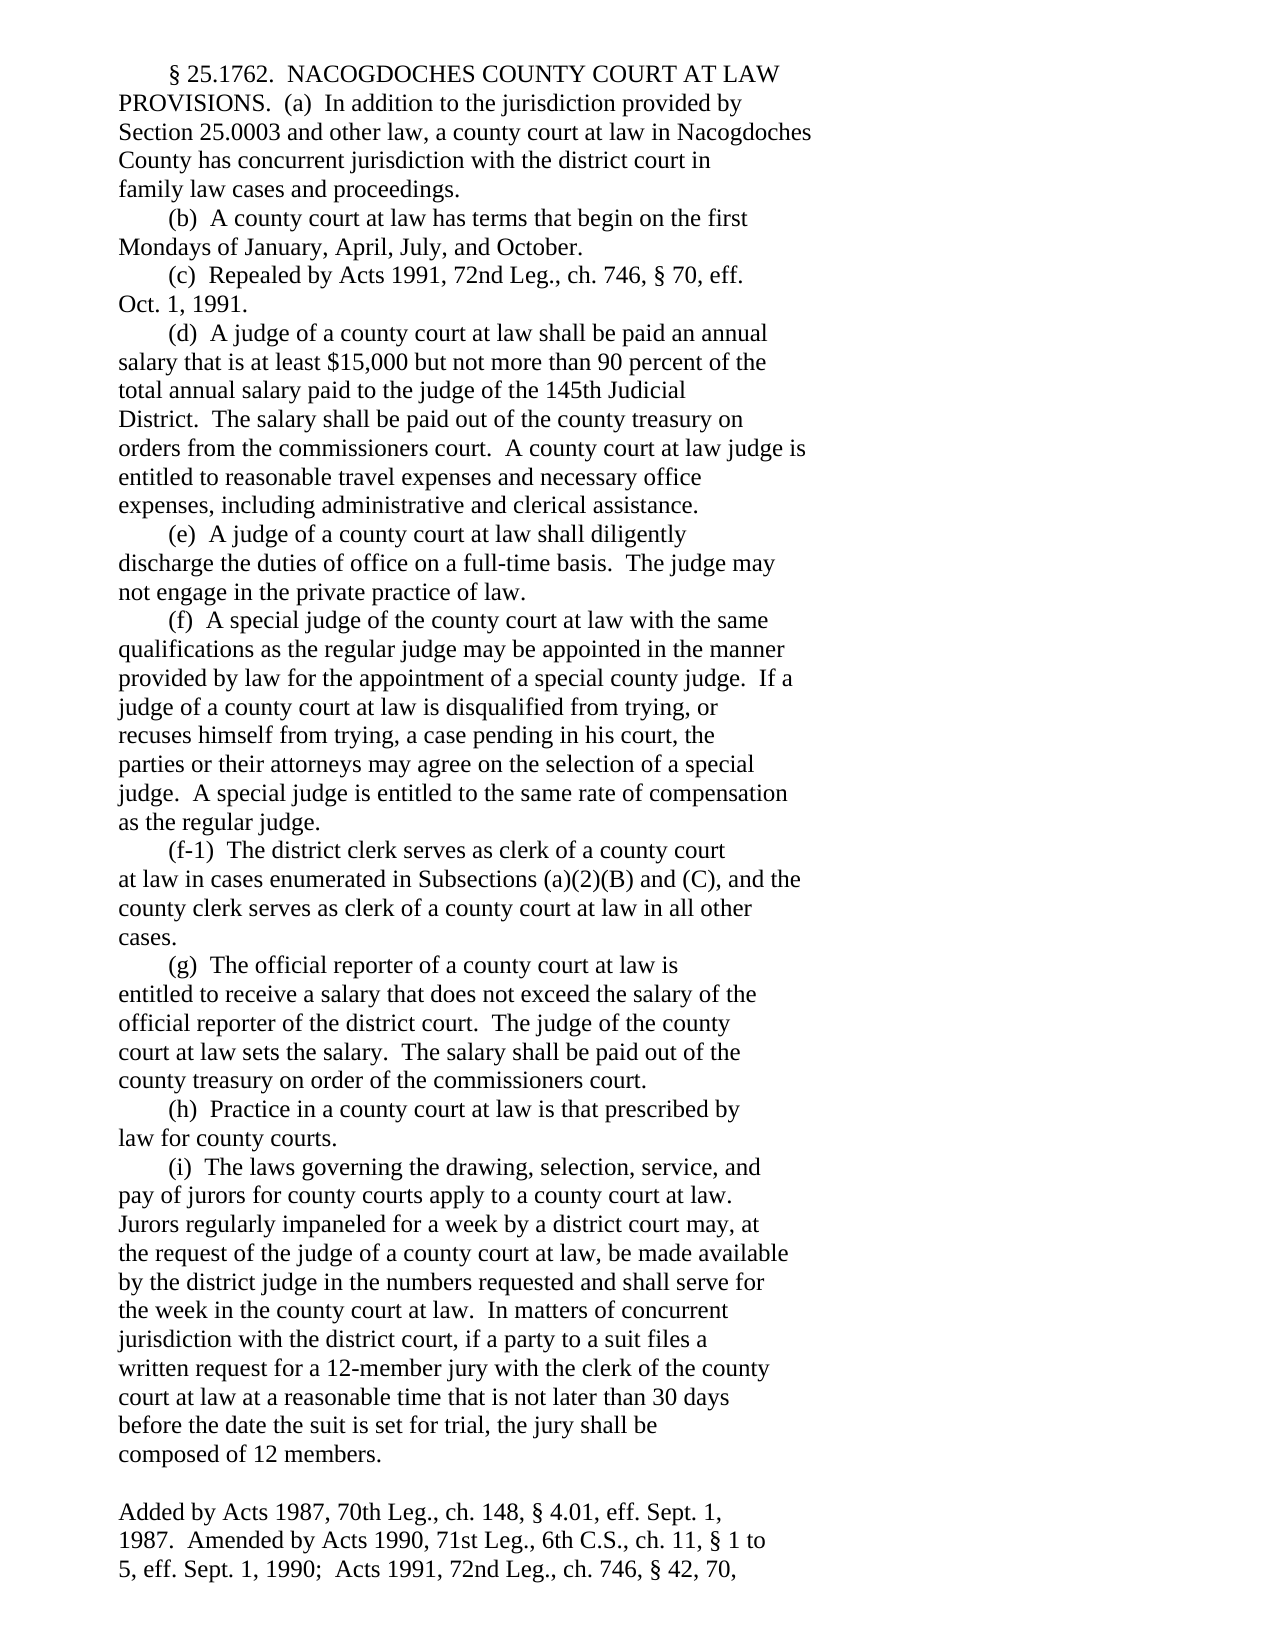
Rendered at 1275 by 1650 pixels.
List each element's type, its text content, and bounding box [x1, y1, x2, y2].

text entitled to receive a salary that does not exceed the salary of the [118, 979, 1216, 1008]
text not engage in the private practice of law. [118, 577, 1216, 605]
text as the regular judge. [118, 807, 1216, 835]
text county clerk serves as clerk of a county court at law in all other [118, 893, 1216, 922]
text by the district judge in the numbers requested and shall serve for [118, 1267, 1216, 1295]
text at law in cases enumerated in Subsections (a)(2)(B) and (C), and the [118, 864, 1216, 893]
text salary that is at least $15,000 but not more than 90 percent of the [118, 347, 1216, 375]
text written request for a 12-member jury with the clerk of the county [118, 1353, 1216, 1382]
text before the date the suit is set for trial, the jury shall be [118, 1410, 1216, 1439]
text District. The salary shall be paid out of the county treasury on [118, 404, 1216, 433]
text (g) The official reporter of a county court at law is [118, 950, 1216, 979]
text court at law at a reasonable time that is not later than 30 days [118, 1382, 1216, 1410]
text total annual salary paid to the judge of the 145th Judicial [118, 375, 1216, 404]
text Oct. 1, 1991. [118, 289, 1216, 318]
text expenses, including administrative and clerical assistance. [118, 490, 1216, 519]
text (i) The laws governing the drawing, selection, service, and [118, 1152, 1216, 1180]
text (f) A special judge of the county court at law with the same [118, 605, 1216, 634]
text PROVISIONS. (a) In addition to the jurisdiction provided by [118, 88, 1216, 117]
text provided by law for the appointment of a special county judge. If a [118, 663, 1216, 692]
text orders from the commissioners court. A county court at law judge is [118, 433, 1216, 462]
text 1987. Amended by Acts 1990, 71st Leg., 6th C.S., ch. 11, § 1 to [118, 1525, 1216, 1554]
text (b) A county court at law has terms that begin on the first [118, 203, 1216, 232]
text entitled to reasonable travel expenses and necessary office [118, 462, 1216, 490]
text Added by Acts 1987, 70th Leg., ch. 148, § 4.01, eff. Sept. 1, [118, 1497, 1216, 1525]
text (d) A judge of a county court at law shall be paid an annual [118, 318, 1216, 347]
text 5, eff. Sept. 1, 1990; Acts 1991, 72nd Leg., ch. 746, § 42, 70, [118, 1554, 1216, 1583]
text composed of 12 members. [118, 1439, 1216, 1468]
text (f-1) The district clerk serves as clerk of a county court [118, 835, 1216, 864]
text (c) Repealed by Acts 1991, 72nd Leg., ch. 746, § 70, eff. [118, 260, 1216, 289]
text Jurors regularly impaneled for a week by a district court may, at [118, 1209, 1216, 1238]
text law for county courts. [118, 1123, 1216, 1152]
text judge of a county court at law is disqualified from trying, or [118, 692, 1216, 720]
text county treasury on order of the commissioners court. [118, 1065, 1216, 1094]
text Mondays of January, April, July, and October. [118, 232, 1216, 260]
text § 25.1762. NACOGDOCHES COUNTY COURT AT LAW [118, 59, 1216, 88]
text discharge the duties of office on a full-time basis. The judge may [118, 548, 1216, 577]
text recuses himself from trying, a case pending in his court, the [118, 720, 1216, 749]
text the week in the county court at law. In matters of concurrent [118, 1295, 1216, 1324]
text court at law sets the salary. The salary shall be paid out of the [118, 1037, 1216, 1065]
text County has concurrent jurisdiction with the district court in [118, 145, 1216, 174]
text judge. A special judge is entitled to the same rate of compensation [118, 778, 1216, 807]
text jurisdiction with the district court, if a party to a suit files a [118, 1324, 1216, 1353]
text Section 25.0003 and other law, a county court at law in Nacogdoches [118, 117, 1216, 145]
text (h) Practice in a county court at law is that prescribed by [118, 1094, 1216, 1123]
text pay of jurors for county courts apply to a county court at law. [118, 1180, 1216, 1209]
text qualifications as the regular judge may be appointed in the manner [118, 634, 1216, 663]
text parties or their attorneys may agree on the selection of a special [118, 749, 1216, 778]
text official reporter of the district court. The judge of the county [118, 1008, 1216, 1037]
text family law cases and proceedings. [118, 174, 1216, 203]
text (e) A judge of a county court at law shall diligently [118, 519, 1216, 548]
text the request of the judge of a county court at law, be made available [118, 1238, 1216, 1267]
text cases. [118, 922, 1216, 950]
